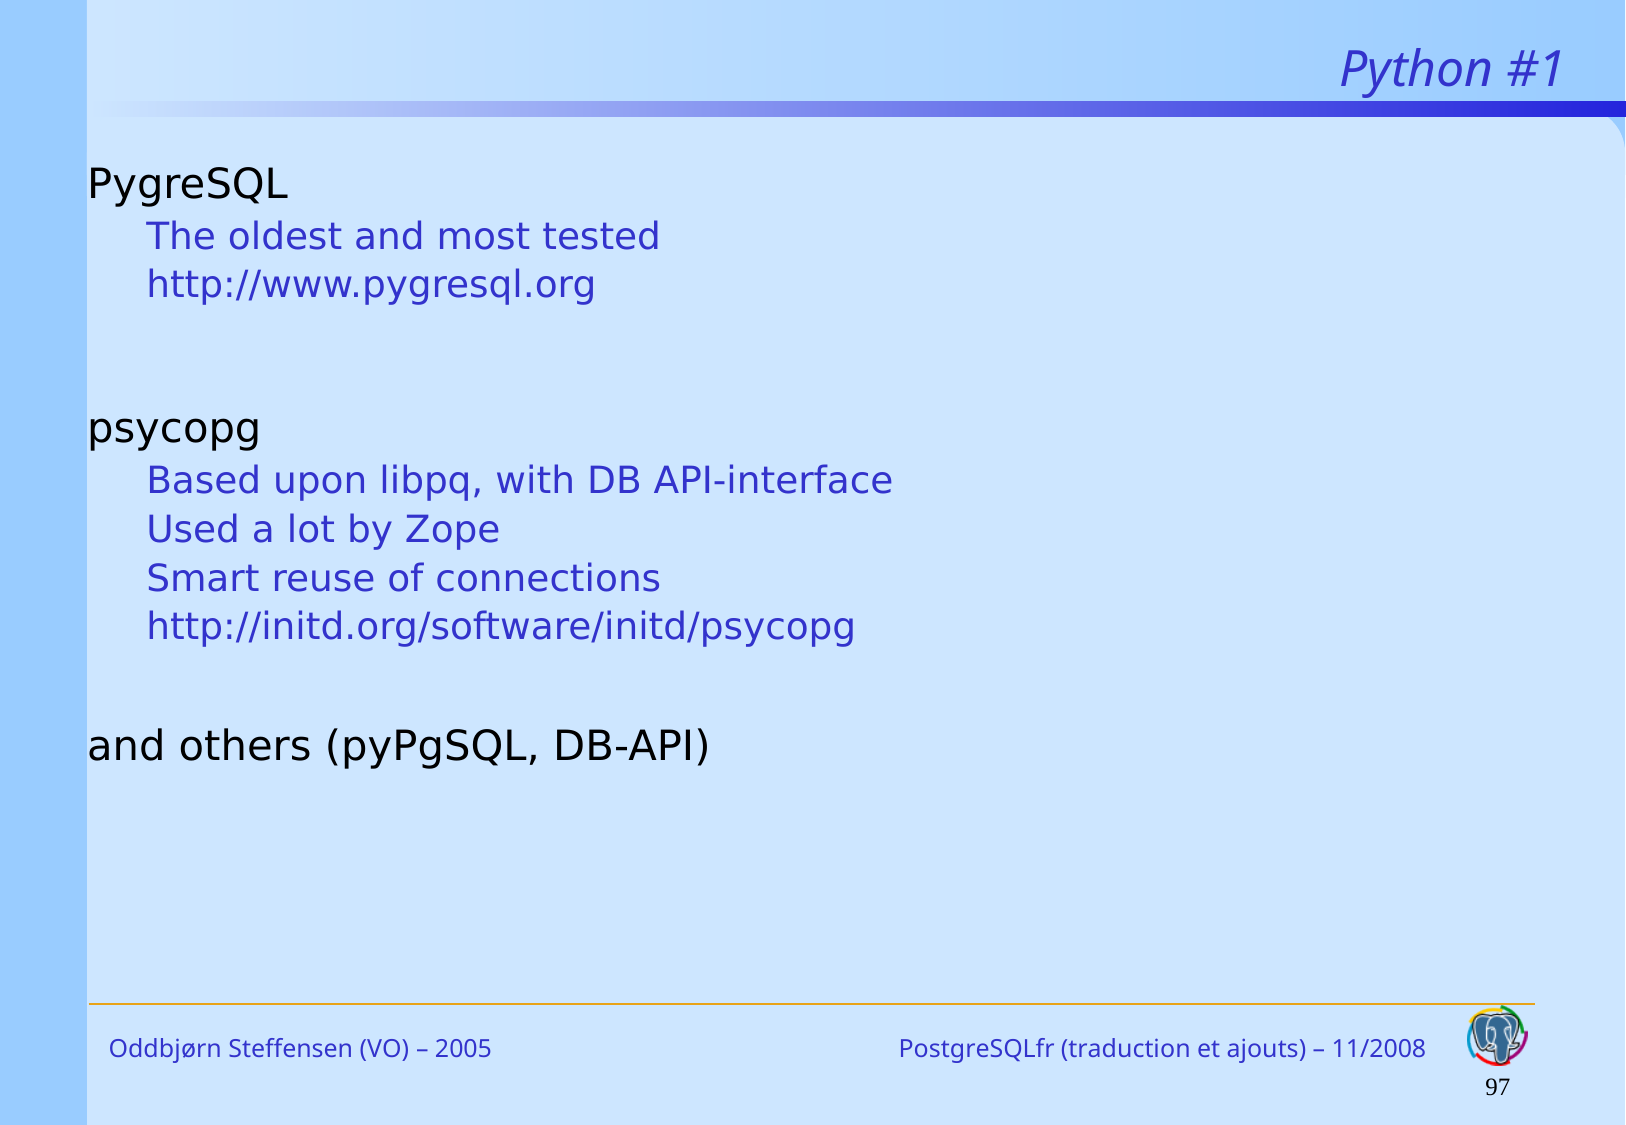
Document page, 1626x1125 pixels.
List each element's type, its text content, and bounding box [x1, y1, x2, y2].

picture [1467, 1005, 1528, 1066]
list PygreSQL The oldest and most tested http://www.pygresql.org psycopg Based upon libpq, with DB API-interface Used a lot by Zope Smart reuse of connections http://initd.org/software/initd/psycopg and others (pyPgSQL, DB-API) [86, 159, 1520, 965]
title Python #1 [172, 0, 1567, 134]
